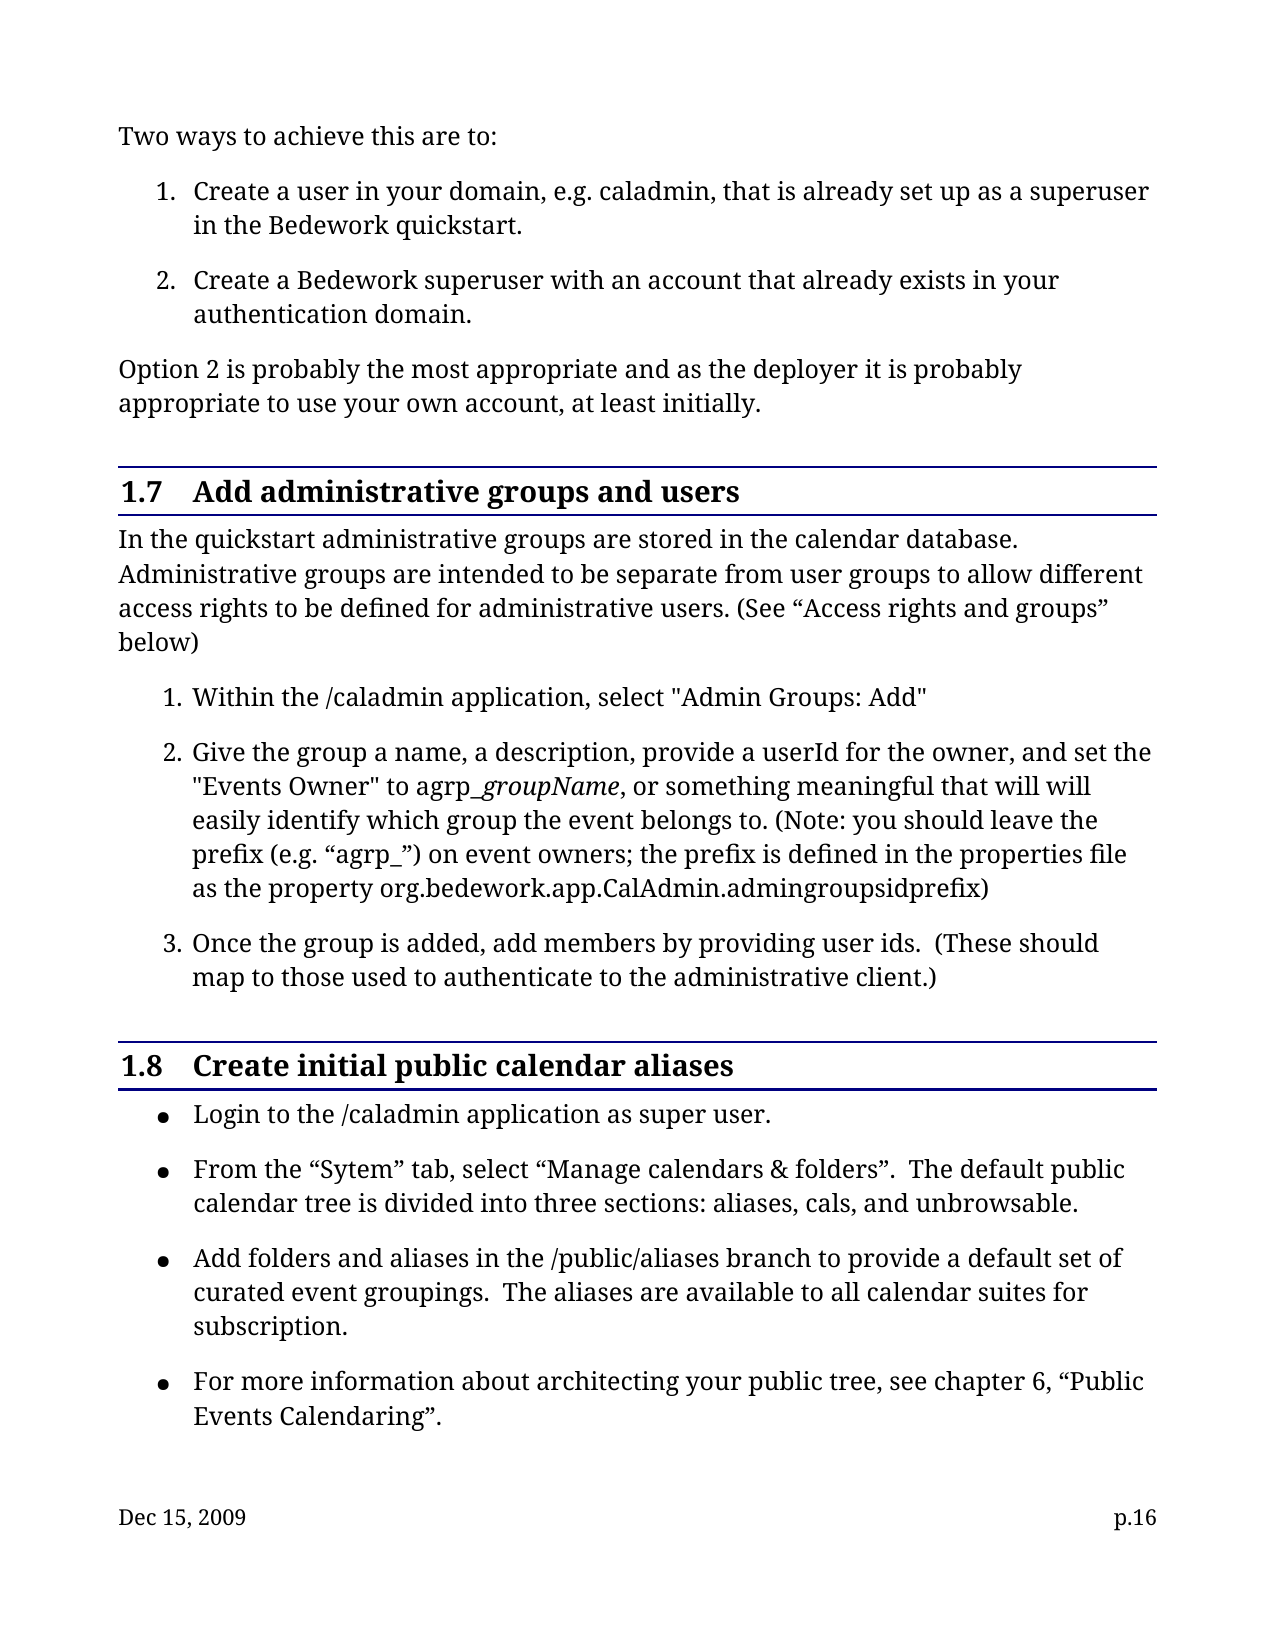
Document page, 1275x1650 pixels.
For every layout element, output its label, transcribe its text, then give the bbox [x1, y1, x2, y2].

list Once the group is added, add members by providing user ids. (These should map to those used to authenticate to the administrative client.) [162, 926, 1157, 994]
text Option 2 is probably the most appropriate and as the deployer it is probably appropriate to use your own account, at least initially. [118, 352, 1157, 420]
list Add folders and aliases in the /public/aliases branch to provide a default set of curated event groupings. The aliases are available to all calendar suites for subscription. [156, 1241, 1157, 1343]
text In the quickstart administrative groups are stored in the calendar database. Administrative groups are intended to be separate from user groups to allow different access rights to be defined for administrative users. (See “Access rights and groups” below) [118, 522, 1157, 658]
list Create a user in your domain, e.g. caladmin, that is already set up as a superuser in the Bedework quickstart. [156, 173, 1157, 241]
list Login to the /caladmin application as super user. [156, 1097, 1157, 1131]
list For more information about architecting your public tree, see chapter 6, “Public Events Calendaring”. [156, 1364, 1157, 1432]
list Give the group a name, a description, provide a userId for the owner, and set the "Events Owner" to agrp_groupName, or something meaningful that will will easily identify which group the event belongs to. (Note: you should leave the prefix (e.g. “agrp_”) on event owners; the prefix is defined in the properties file as the property org.bedework.app.CalAdmin.admingroupsidprefix) [162, 734, 1157, 905]
subtitle Add administrative groups and users [118, 468, 1157, 514]
subtitle Create initial public calendar aliases [118, 1043, 1157, 1088]
list Create a Bedework superuser with an account that already exists in your authentication domain. [156, 262, 1157, 331]
list Within the /caladmin application, select "Admin Groups: Add" [162, 679, 1157, 713]
text Two ways to achieve this are to: [118, 118, 1157, 152]
list From the “Sytem” tab, select “Manage calendars & folders”. The default public calendar tree is divided into three sections: aliases, cals, and unbrowsable. [156, 1152, 1157, 1220]
